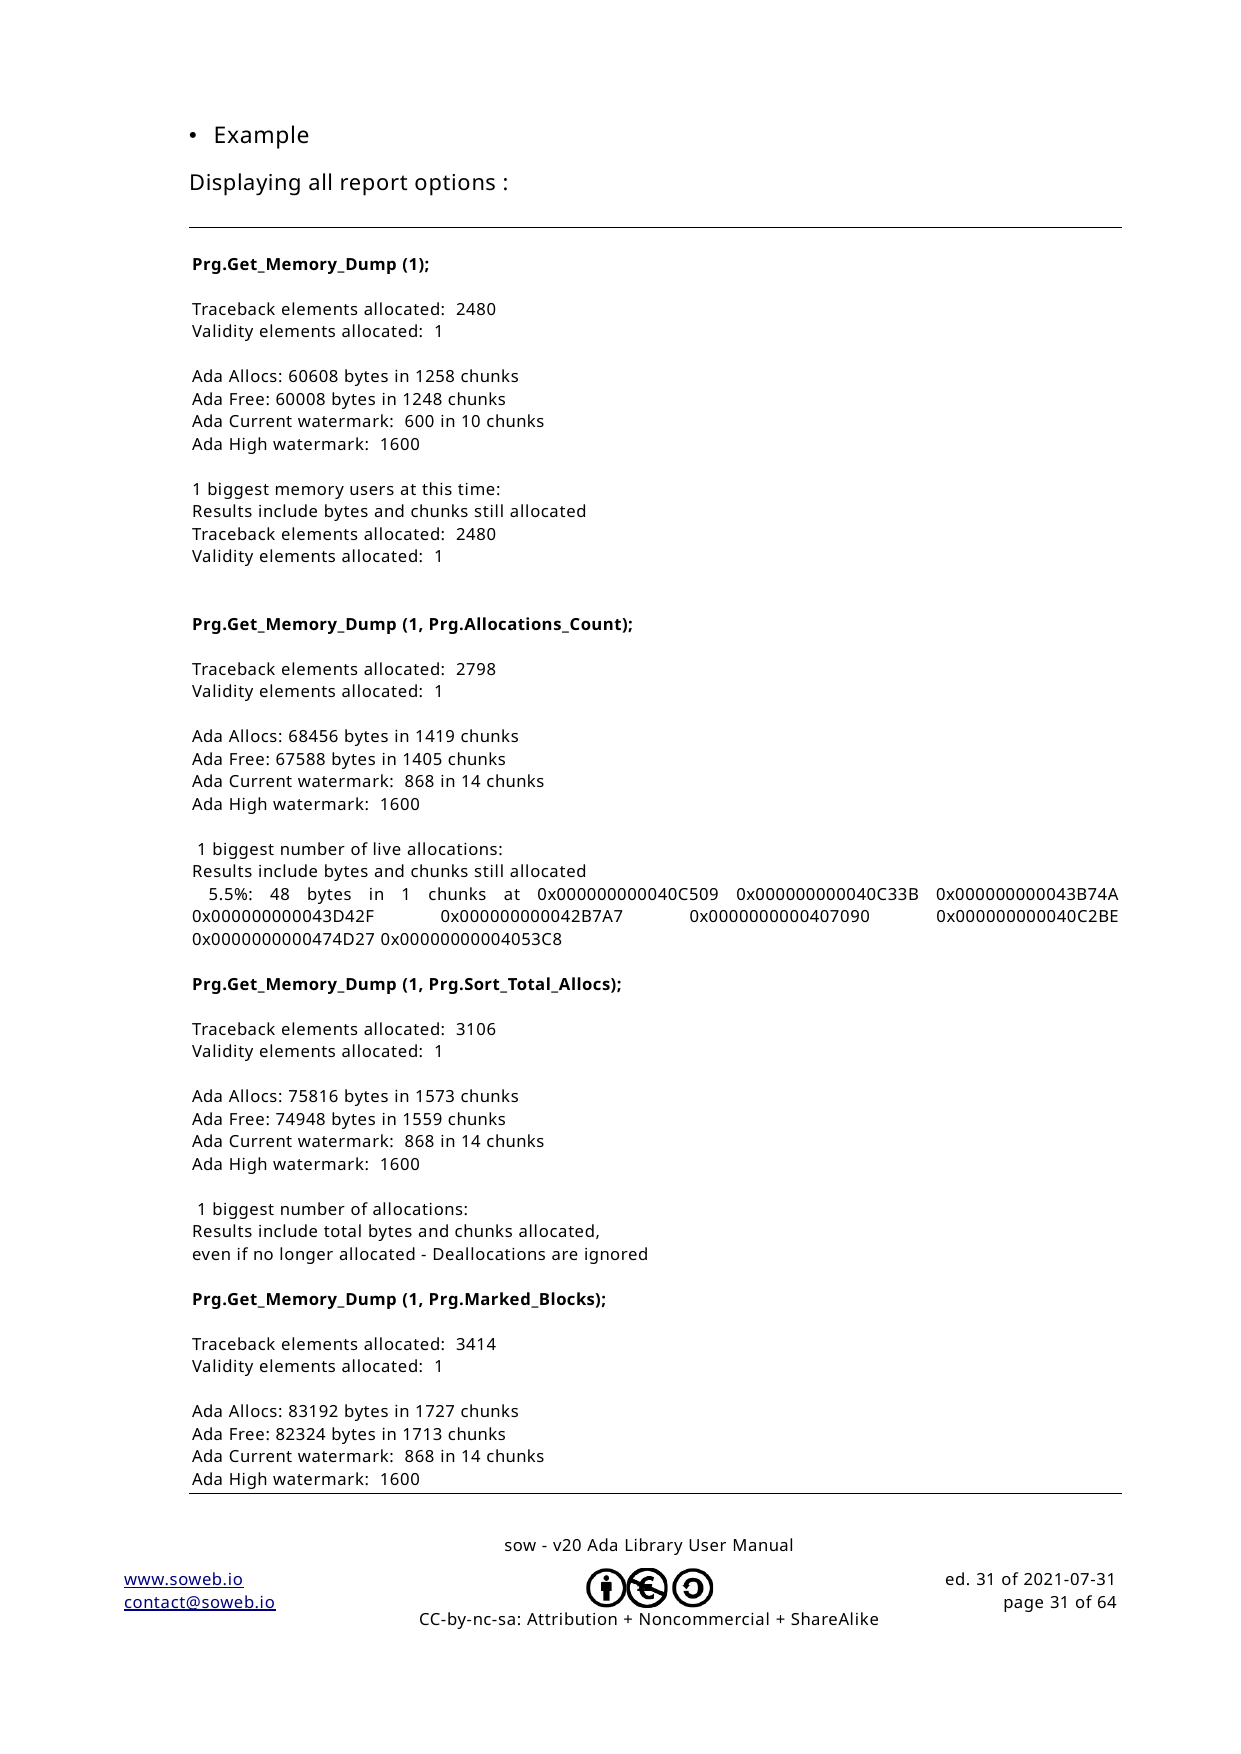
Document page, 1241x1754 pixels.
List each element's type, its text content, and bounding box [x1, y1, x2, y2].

list Ada Allocs: 83192 bytes in 1727 chunks [189, 1397, 1122, 1419]
picture [672, 1568, 714, 1608]
picture [585, 1568, 668, 1608]
list Ada Free: 82324 bytes in 1713 chunks [189, 1419, 1122, 1442]
list Ada High watermark: 1600 [189, 789, 1122, 815]
list 5.5%: 48 bytes in 1 chunks at 0x000000000040C509 0x000000000040C33B 0x000000000043B74A 0x000000000043D42F 0x000000000042B7A7 0x0000000000407090 0x000000000040C2BE 0x0000000000474D27 0x00000000004053C8 Prg.Get_Memory_Dump (1, Prg.Sort_Total_Allocs); Traceback elements allocated: 3106 [189, 879, 1122, 1037]
list Ada Current watermark: 868 in 14 chunks [189, 767, 1122, 789]
list 1 biggest number of live allocations: [189, 834, 1122, 857]
list Ada Current watermark: 868 in 14 chunks [189, 1127, 1122, 1149]
list Results include total bytes and chunks allocated, [189, 1217, 1122, 1239]
subtitle Example [189, 118, 1122, 149]
list Ada Free: 67588 bytes in 1405 chunks [189, 744, 1122, 767]
list Ada High watermark: 1600 [189, 429, 1122, 455]
list Validity elements allocated: 1 Prg.Get_Memory_Dump (1, Prg.Allocations_Count); Traceback elements allocated: 2798 [189, 542, 1122, 677]
list Ada Allocs: 60608 bytes in 1258 chunks [189, 362, 1122, 384]
list Validity elements allocated: 1 [189, 317, 1122, 343]
list Ada Free: 60008 bytes in 1248 chunks [189, 384, 1122, 407]
list Prg.Get_Memory_Dump (1); Traceback elements allocated: 2480 [189, 249, 1122, 317]
list Ada Current watermark: 868 in 14 chunks [189, 1442, 1122, 1464]
list Validity elements allocated: 1 [189, 677, 1122, 703]
list Validity elements allocated: 1 [189, 1037, 1122, 1063]
list Validity elements allocated: 1 [189, 1352, 1122, 1378]
list Ada Current watermark: 600 in 10 chunks [189, 407, 1122, 429]
text Displaying all report options : [189, 167, 1122, 197]
list 1 biggest number of allocations: [189, 1194, 1122, 1217]
list Results include bytes and chunks still allocated [189, 497, 1122, 519]
list Ada High watermark: 1600 [189, 1149, 1122, 1175]
list Ada Allocs: 75816 bytes in 1573 chunks [189, 1082, 1122, 1104]
list Ada High watermark: 1600 [189, 1464, 1122, 1493]
list 1 biggest memory users at this time: [189, 474, 1122, 497]
list Ada Free: 74948 bytes in 1559 chunks [189, 1104, 1122, 1127]
list Traceback elements allocated: 2480 [189, 519, 1122, 542]
list Ada Allocs: 68456 bytes in 1419 chunks [189, 722, 1122, 744]
list Prg.Get_Memory_Dump (1, Prg.Marked_Blocks); Traceback elements allocated: 3414 [189, 1262, 1122, 1352]
list even if no longer allocated - Deallocations are ignored [189, 1239, 1122, 1262]
list Results include bytes and chunks still allocated [189, 857, 1122, 879]
